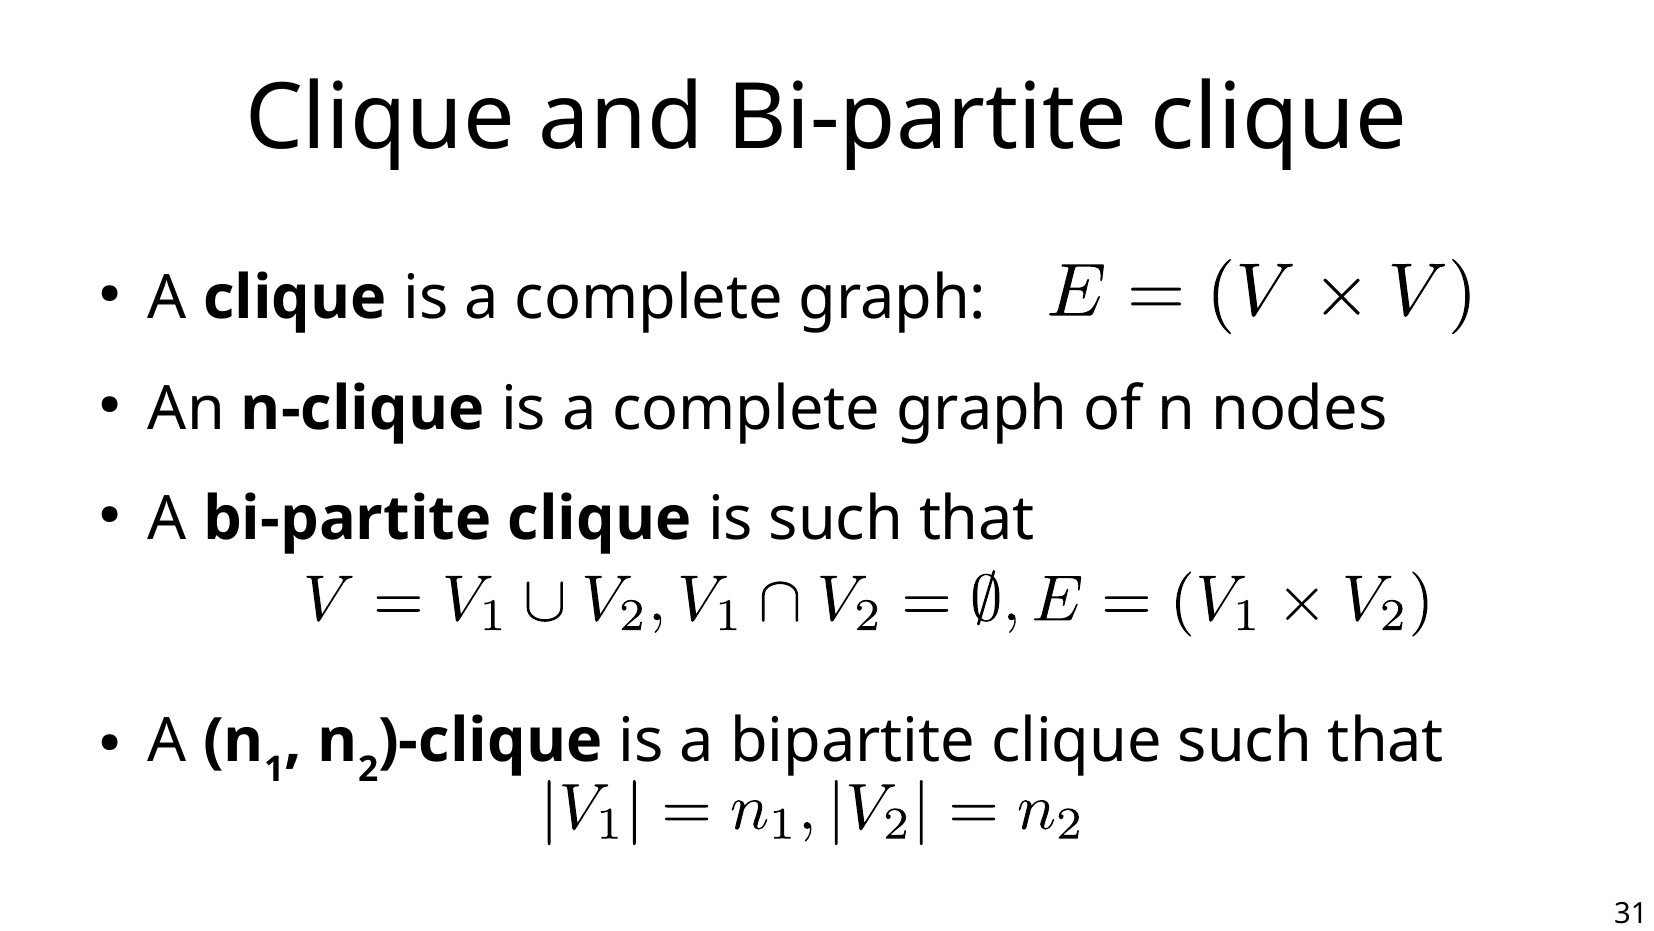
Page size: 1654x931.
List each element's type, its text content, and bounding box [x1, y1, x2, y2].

text_box [540, 780, 1082, 846]
text_box [1046, 258, 1478, 335]
text_box [302, 570, 1434, 637]
title Clique and Bi-partite clique [82, 1, 1571, 226]
list A clique is a complete graph: An n-clique is a complete graph of n nodes A bi-partite clique is such that A (n1, n2)-clique is a bipartite clique such that [82, 253, 1571, 793]
